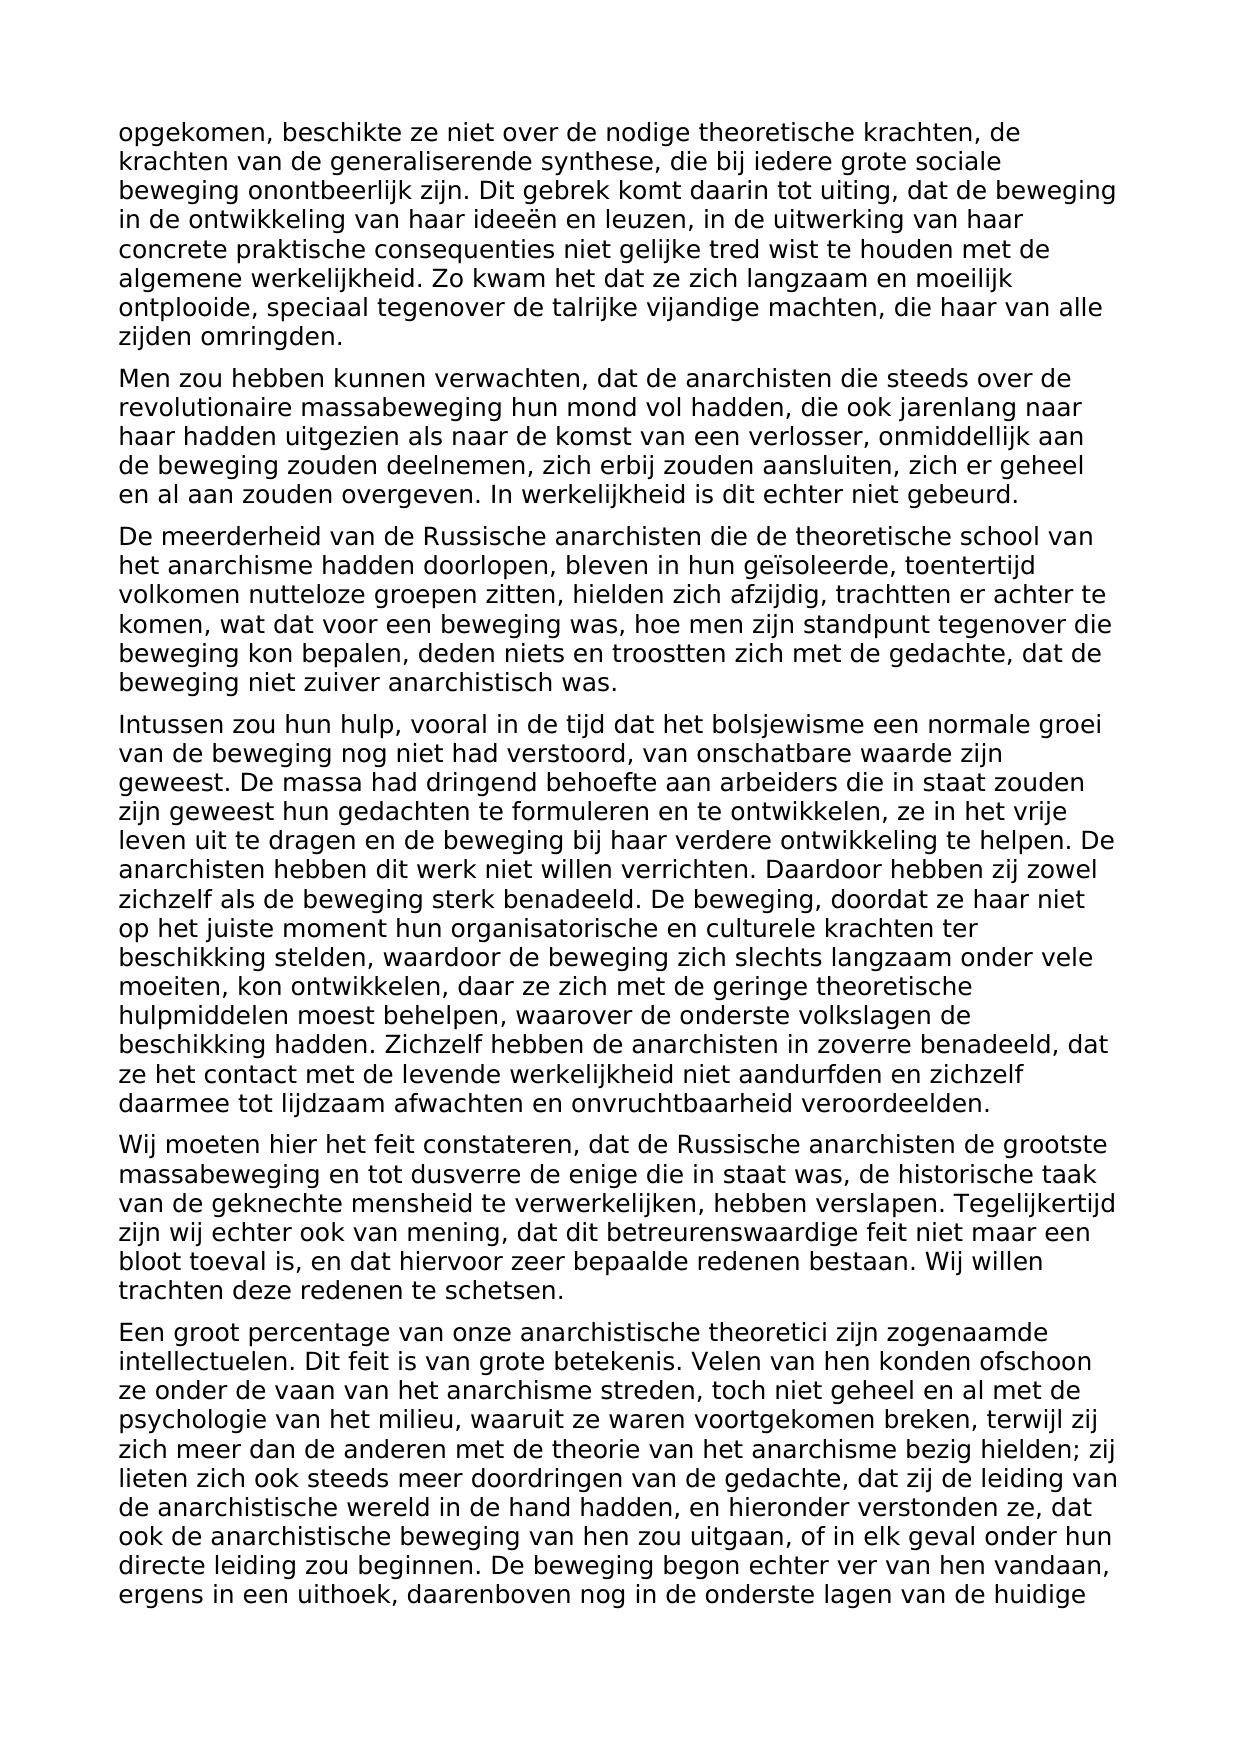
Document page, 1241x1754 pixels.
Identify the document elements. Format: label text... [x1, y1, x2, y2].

text De meerderheid van de Russische anarchisten die de theoretische school van het anarchisme hadden doorlopen, bleven in hun geïsoleerde, toentertijd volkomen nutteloze groepen zitten, hielden zich afzijdig, trachtten er achter te komen, wat dat voor een beweging was, hoe men zijn standpunt tegenover die beweging kon bepalen, deden niets en troostten zich met de gedachte, dat de beweging niet zuiver anarchistisch was. [118, 522, 1122, 697]
text Een groot percentage van onze anarchistische theoretici zijn zogenaamde intellectuelen. Dit feit is van grote betekenis. Velen van hen konden ofschoon ze onder de vaan van het anarchisme streden, toch niet geheel en al met de psychologie van het milieu, waaruit ze waren voortgekomen breken, terwijl zij zich meer dan de anderen met de theorie van het anarchisme bezig hielden; zij lieten zich ook steeds meer doordringen van de gedachte, dat zij de leiding van de anarchistische wereld in de hand hadden, en hieronder verstonden ze, dat ook de anarchistische beweging van hen zou uitgaan, of in elk geval onder hun directe leiding zou beginnen. De beweging begon echter ver van hen vandaan, ergens in een uithoek, daarenboven nog in de onderste lagen van de huidige [118, 1318, 1122, 1610]
text opgekomen, beschikte ze niet over de nodige theoretische krachten, de krachten van de generaliserende synthese, die bij iedere grote sociale beweging onontbeerlijk zijn. Dit gebrek komt daarin tot uiting, dat de beweging in de ontwikkeling van haar ideeën en leuzen, in de uitwerking van haar concrete praktische consequenties niet gelijke tred wist te houden met de algemene werkelijkheid. Zo kwam het dat ze zich langzaam en moeilijk ontplooide, speciaal tegenover de talrijke vijandige machten, die haar van alle zijden omringden. [118, 118, 1122, 351]
text Wij moeten hier het feit constateren, dat de Russische anarchisten de grootste massabeweging en tot dusverre de enige die in staat was, de historische taak van de geknechte mensheid te verwerkelijken, hebben verslapen. Tegelijkertijd zijn wij echter ook van mening, dat dit betreurenswaardige feit niet maar een bloot toeval is, en dat hiervoor zeer bepaalde redenen bestaan. Wij willen trachten deze redenen te schetsen. [118, 1131, 1122, 1306]
text Men zou hebben kunnen verwachten, dat de anarchisten die steeds over de revolutionaire massabeweging hun mond vol hadden, die ook jarenlang naar haar hadden uitgezien als naar de komst van een verlosser, onmiddellijk aan de beweging zouden deelnemen, zich erbij zouden aansluiten, zich er geheel en al aan zouden overgeven. In werkelijkheid is dit echter niet gebeurd. [118, 364, 1122, 510]
text Intussen zou hun hulp, vooral in de tijd dat het bolsjewisme een normale groei van de beweging nog niet had verstoord, van onschatbare waarde zijn geweest. De massa had dringend behoefte aan arbeiders die in staat zouden zijn geweest hun gedachten te formuleren en te ontwikkelen, ze in het vrije leven uit te dragen en de beweging bij haar verdere ontwikkeling te helpen. De anarchisten hebben dit werk niet willen verrichten. Daardoor hebben zij zowel zichzelf als de beweging sterk benadeeld. De beweging, doordat ze haar niet op het juiste moment hun organisatorische en culturele krachten ter beschikking stelden, waardoor de beweging zich slechts langzaam onder vele moeiten, kon ontwikkelen, daar ze zich met de geringe theoretische hulpmiddelen moest behelpen, waarover de onderste volkslagen de beschikking hadden. Zichzelf hebben de anarchisten in zoverre benadeeld, dat ze het contact met de levende werkelijkheid niet aandurfden en zichzelf daarmee tot lijdzaam afwachten en onvruchtbaarheid veroordeelden. [118, 710, 1122, 1118]
